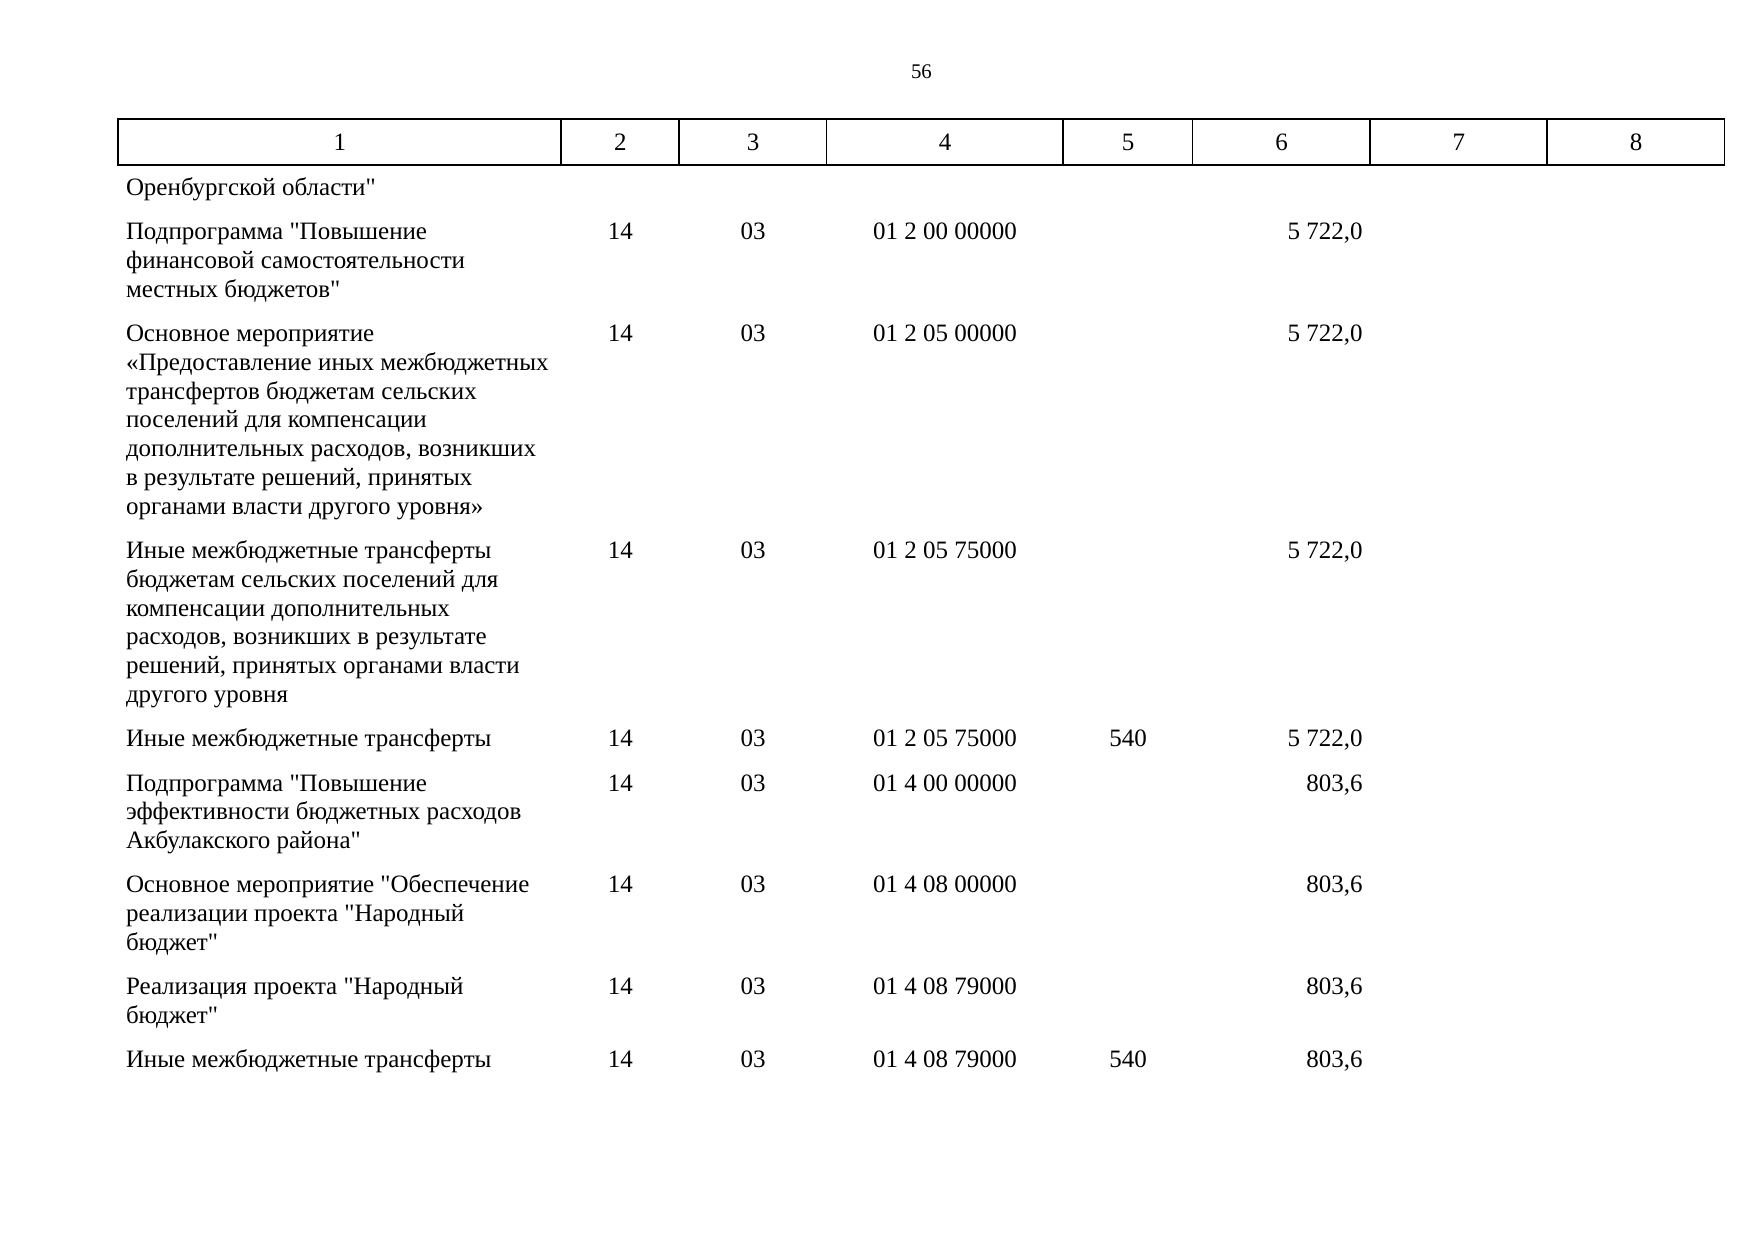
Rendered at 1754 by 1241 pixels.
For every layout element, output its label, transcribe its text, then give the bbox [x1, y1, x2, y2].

table_cell 540 [1063, 715, 1193, 760]
table_cell 5 722,0 [1193, 527, 1370, 715]
table_cell [1370, 715, 1547, 760]
table_cell 14 [561, 715, 679, 760]
table_cell [679, 166, 827, 208]
table_cell [1370, 310, 1547, 527]
table_cell [1370, 964, 1547, 1037]
table_cell 03 [679, 527, 827, 715]
table_cell [1063, 527, 1193, 715]
table_cell [1547, 715, 1724, 760]
table_header [827, 120, 1062, 164]
table_cell [1370, 862, 1547, 963]
table_cell [561, 166, 679, 208]
table_cell Подпрограмма "Повышение эффективности бюджетных расходов Акбулакского района" [118, 760, 561, 862]
table_cell 14 [561, 209, 679, 310]
table_cell 14 [561, 1037, 679, 1081]
table_cell [1547, 527, 1724, 715]
table_cell 01 4 00 00000 [827, 760, 1063, 862]
table_cell [1370, 760, 1547, 862]
table_cell [1547, 760, 1724, 862]
table_cell 803,6 [1193, 760, 1370, 862]
table_cell 5 722,0 [1193, 715, 1370, 760]
table_cell 14 [561, 527, 679, 715]
table_cell Оренбургской области" [118, 166, 561, 208]
table_header [562, 120, 678, 164]
table_cell [1370, 166, 1547, 208]
table_cell [1547, 964, 1724, 1037]
table_cell 540 [1063, 1037, 1193, 1081]
table_cell 14 [561, 310, 679, 527]
table_cell Иные межбюджетные трансферты [118, 715, 561, 760]
table_cell Реализация проекта "Народный бюджет" [118, 964, 561, 1037]
table_header 7 [1378, 128, 1539, 156]
table_cell [1370, 209, 1547, 310]
table_cell [1547, 209, 1724, 310]
table_header 2 [569, 128, 671, 156]
table_cell 14 [561, 964, 679, 1037]
table_cell 01 2 05 00000 [827, 310, 1063, 527]
table_cell Основное мероприятие «Предоставление иных межбюджетных трансфертов бюджетам сельских поселений для компенсации дополнительных расходов, возникших в результате решений, принятых органами власти другого уровня» [118, 310, 561, 527]
table_cell [1193, 166, 1370, 208]
table_cell [1063, 964, 1193, 1037]
table_cell 03 [679, 715, 827, 760]
table_cell 03 [679, 1037, 827, 1081]
table_cell [1547, 166, 1724, 208]
table_cell 03 [679, 964, 827, 1037]
table_cell [1547, 310, 1724, 527]
table_cell [1370, 527, 1547, 715]
table_cell 5 722,0 [1193, 310, 1370, 527]
table_header [1064, 120, 1192, 164]
table_header [1548, 120, 1724, 164]
table_cell 803,6 [1193, 964, 1370, 1037]
table_cell [1063, 310, 1193, 527]
table_cell Подпрограмма "Повышение финансовой самостоятельности местных бюджетов" [118, 209, 561, 310]
table_cell [827, 166, 1063, 208]
table_cell 14 [561, 862, 679, 963]
table_cell 03 [679, 862, 827, 963]
table_cell 01 4 08 79000 [827, 964, 1063, 1037]
table_header 4 [835, 128, 1055, 156]
table_cell [1063, 209, 1193, 310]
table_header [119, 120, 560, 164]
table_header [680, 120, 826, 164]
table_cell Основное мероприятие "Обеспечение реализации проекта "Народный бюджет" [118, 862, 561, 963]
table_cell [1370, 1037, 1547, 1081]
table_cell [1063, 760, 1193, 862]
table_header 5 [1071, 128, 1185, 156]
table_cell 01 2 05 75000 [827, 715, 1063, 760]
table_cell 01 4 08 79000 [827, 1037, 1063, 1081]
table_cell 803,6 [1193, 1037, 1370, 1081]
table_cell 5 722,0 [1193, 209, 1370, 310]
table_cell 14 [561, 760, 679, 862]
table_cell [1063, 862, 1193, 963]
table_cell 01 4 08 00000 [827, 862, 1063, 963]
table_cell 01 2 05 75000 [827, 527, 1063, 715]
table_header [1193, 120, 1369, 164]
table_cell [1547, 1037, 1724, 1081]
table_header 8 [1555, 128, 1716, 156]
table_cell Иные межбюджетные трансферты бюджетам сельских поселений для компенсации дополнительных расходов, возникших в результате решений, принятых органами власти другого уровня [118, 527, 561, 715]
table_header 6 [1201, 128, 1362, 156]
table_cell 03 [679, 209, 827, 310]
table_cell 803,6 [1193, 862, 1370, 963]
table_cell 03 [679, 760, 827, 862]
table_cell Иные межбюджетные трансферты [118, 1037, 561, 1081]
table_cell 01 2 00 00000 [827, 209, 1063, 310]
table_header 1 [126, 128, 553, 156]
table_cell [1547, 862, 1724, 963]
table_header 3 [687, 128, 819, 156]
table_header [1371, 120, 1546, 164]
table_cell 03 [679, 310, 827, 527]
table_cell [1063, 166, 1193, 208]
